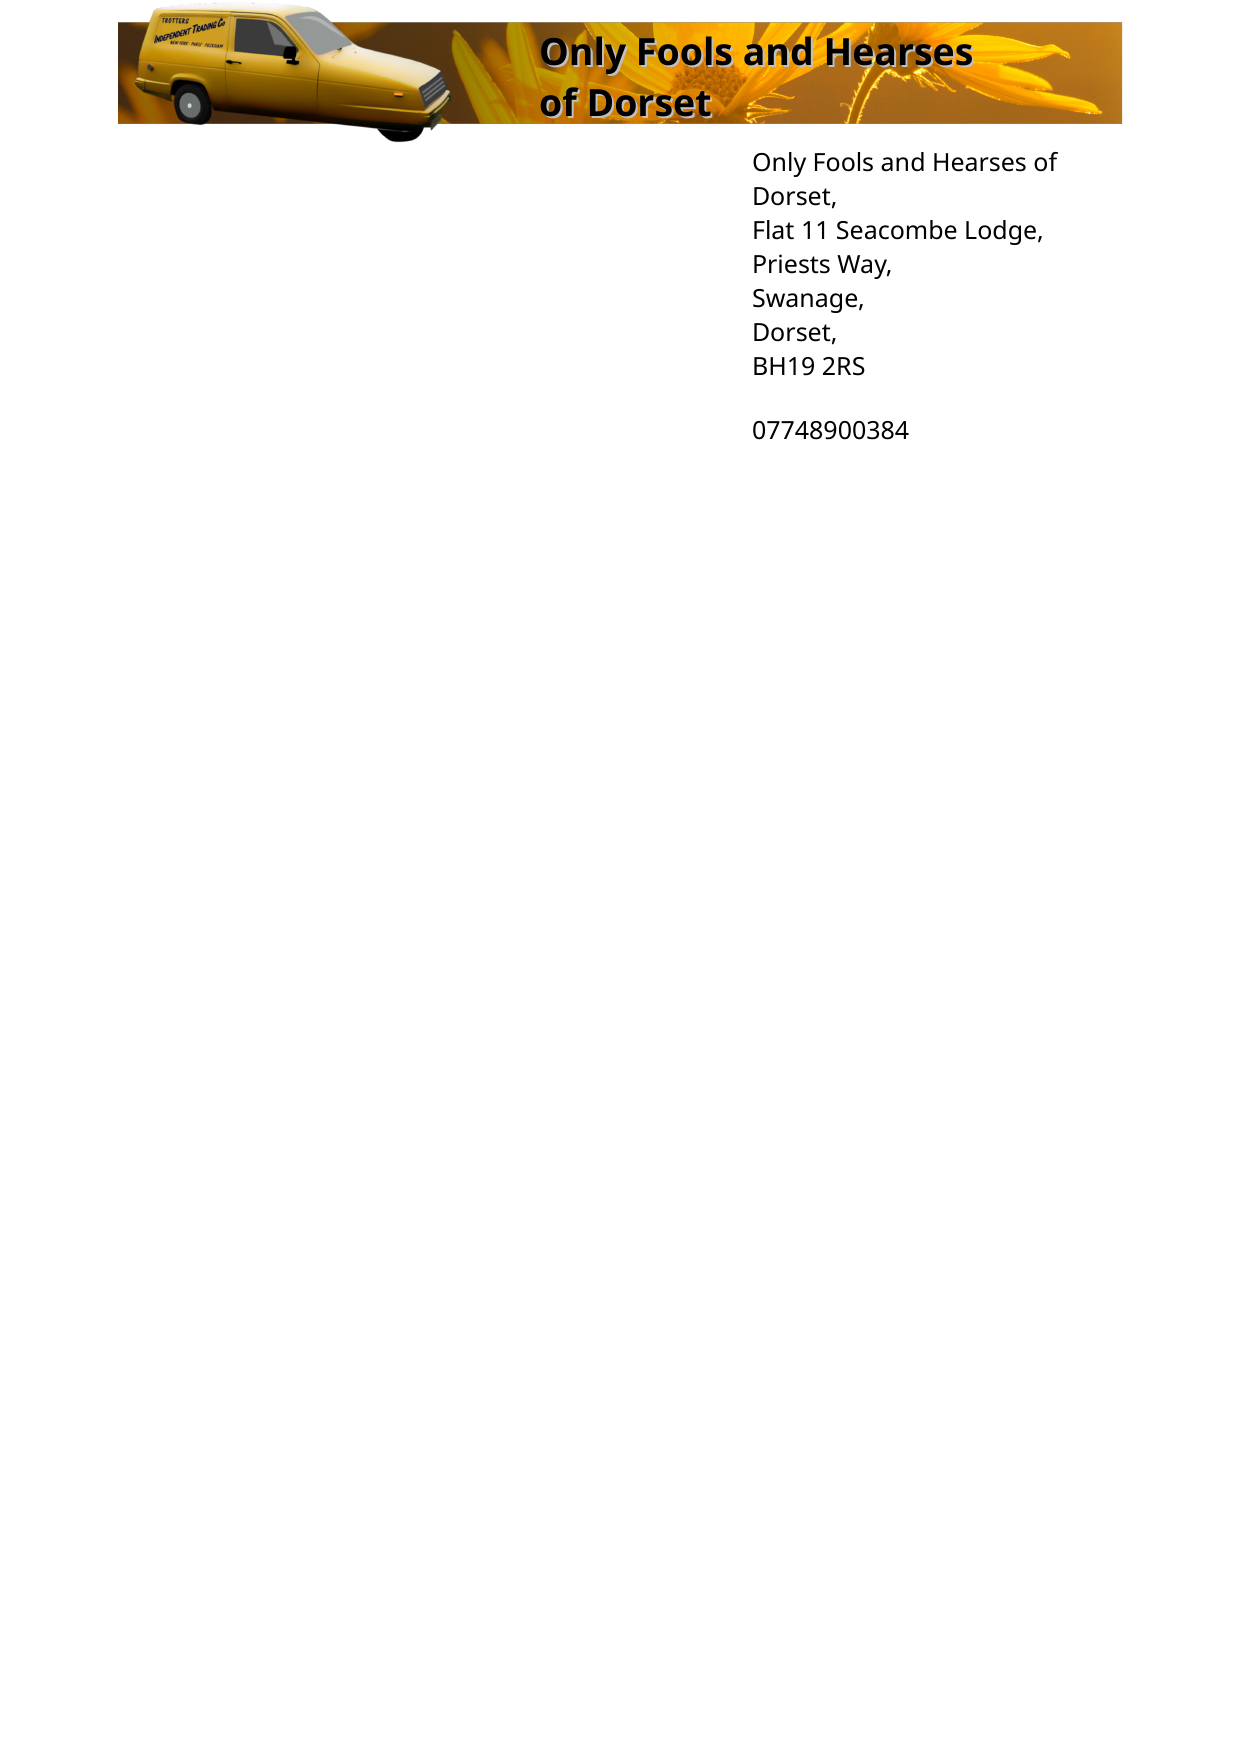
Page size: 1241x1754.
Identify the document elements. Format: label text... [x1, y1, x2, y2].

text Dorset, [752, 315, 1123, 349]
picture [118, 0, 1123, 145]
text 07748900384 [752, 412, 1123, 446]
text BH19 2RS [752, 349, 1123, 383]
text Flat 11 Seacombe Lodge, [752, 213, 1123, 247]
text Only Fools and Hearses of Dorset, [752, 145, 1123, 213]
text Priests Way, [752, 247, 1123, 281]
text Swanage, [752, 281, 1123, 315]
